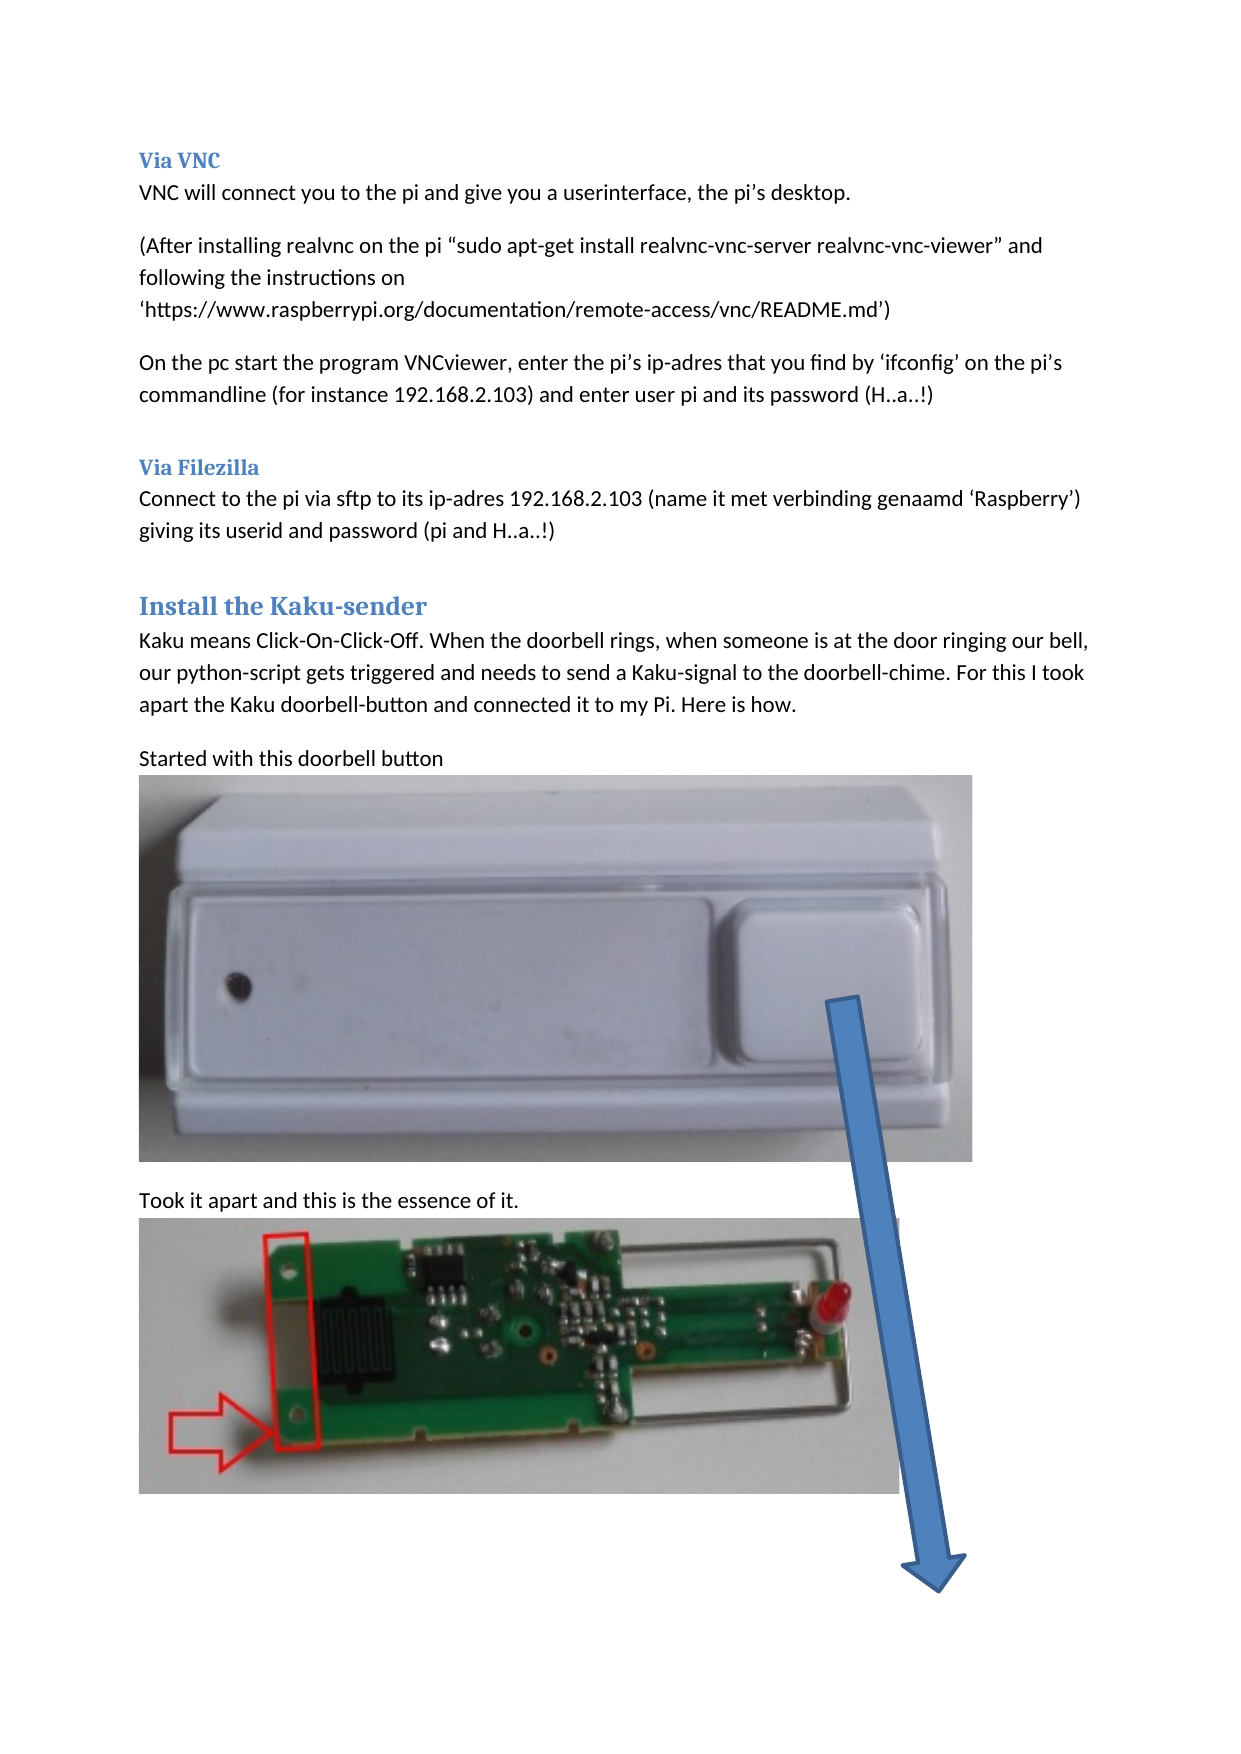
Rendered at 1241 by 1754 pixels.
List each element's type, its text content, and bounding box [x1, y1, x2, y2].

text Started with this doorbell button [139, 744, 1101, 1161]
text Took it apart and this is the essence of it. [139, 1186, 859, 1218]
text VNC will connect you to the pi and give you a userinterface, the pi’s desktop. [139, 178, 1101, 206]
text [891, 1186, 1101, 1493]
text Kaku means Click-On-Click-Off. When the doorbell rings, when someone is at the door ringing our bell, our python-script gets triggered and needs to send a Kaku-signal to the doorbell-chime. For this I took apart the Kaku doorbell-button and connected it to my Pi. Here is how. [139, 626, 1101, 719]
text (After installing realvnc on the pi “sudo apt-get install realvnc-vnc-server realvnc-vnc-viewer” and following the instructions on ‘https://www.raspberrypi.org/documentation/remote-access/vnc/README.md’) [139, 231, 1101, 323]
subtitle Install the Kaku-sender [139, 591, 1101, 622]
text On the pc start the program VNCviewer, enter the pi’s ip-adres that you find by ‘ifconfig’ on the pi’s commandline (for instance 192.168.2.103) and enter user pi and its password (H..a..!) [139, 348, 1101, 408]
text Connect to the pi via sftp to its ip-adres 192.168.2.103 (name it met verbinding genaamd ‘Raspberry’) giving its userid and password (pi and H..a..!) [139, 484, 1101, 545]
subtitle Via Filezilla [139, 454, 1101, 481]
subtitle Via VNC [139, 148, 1101, 174]
